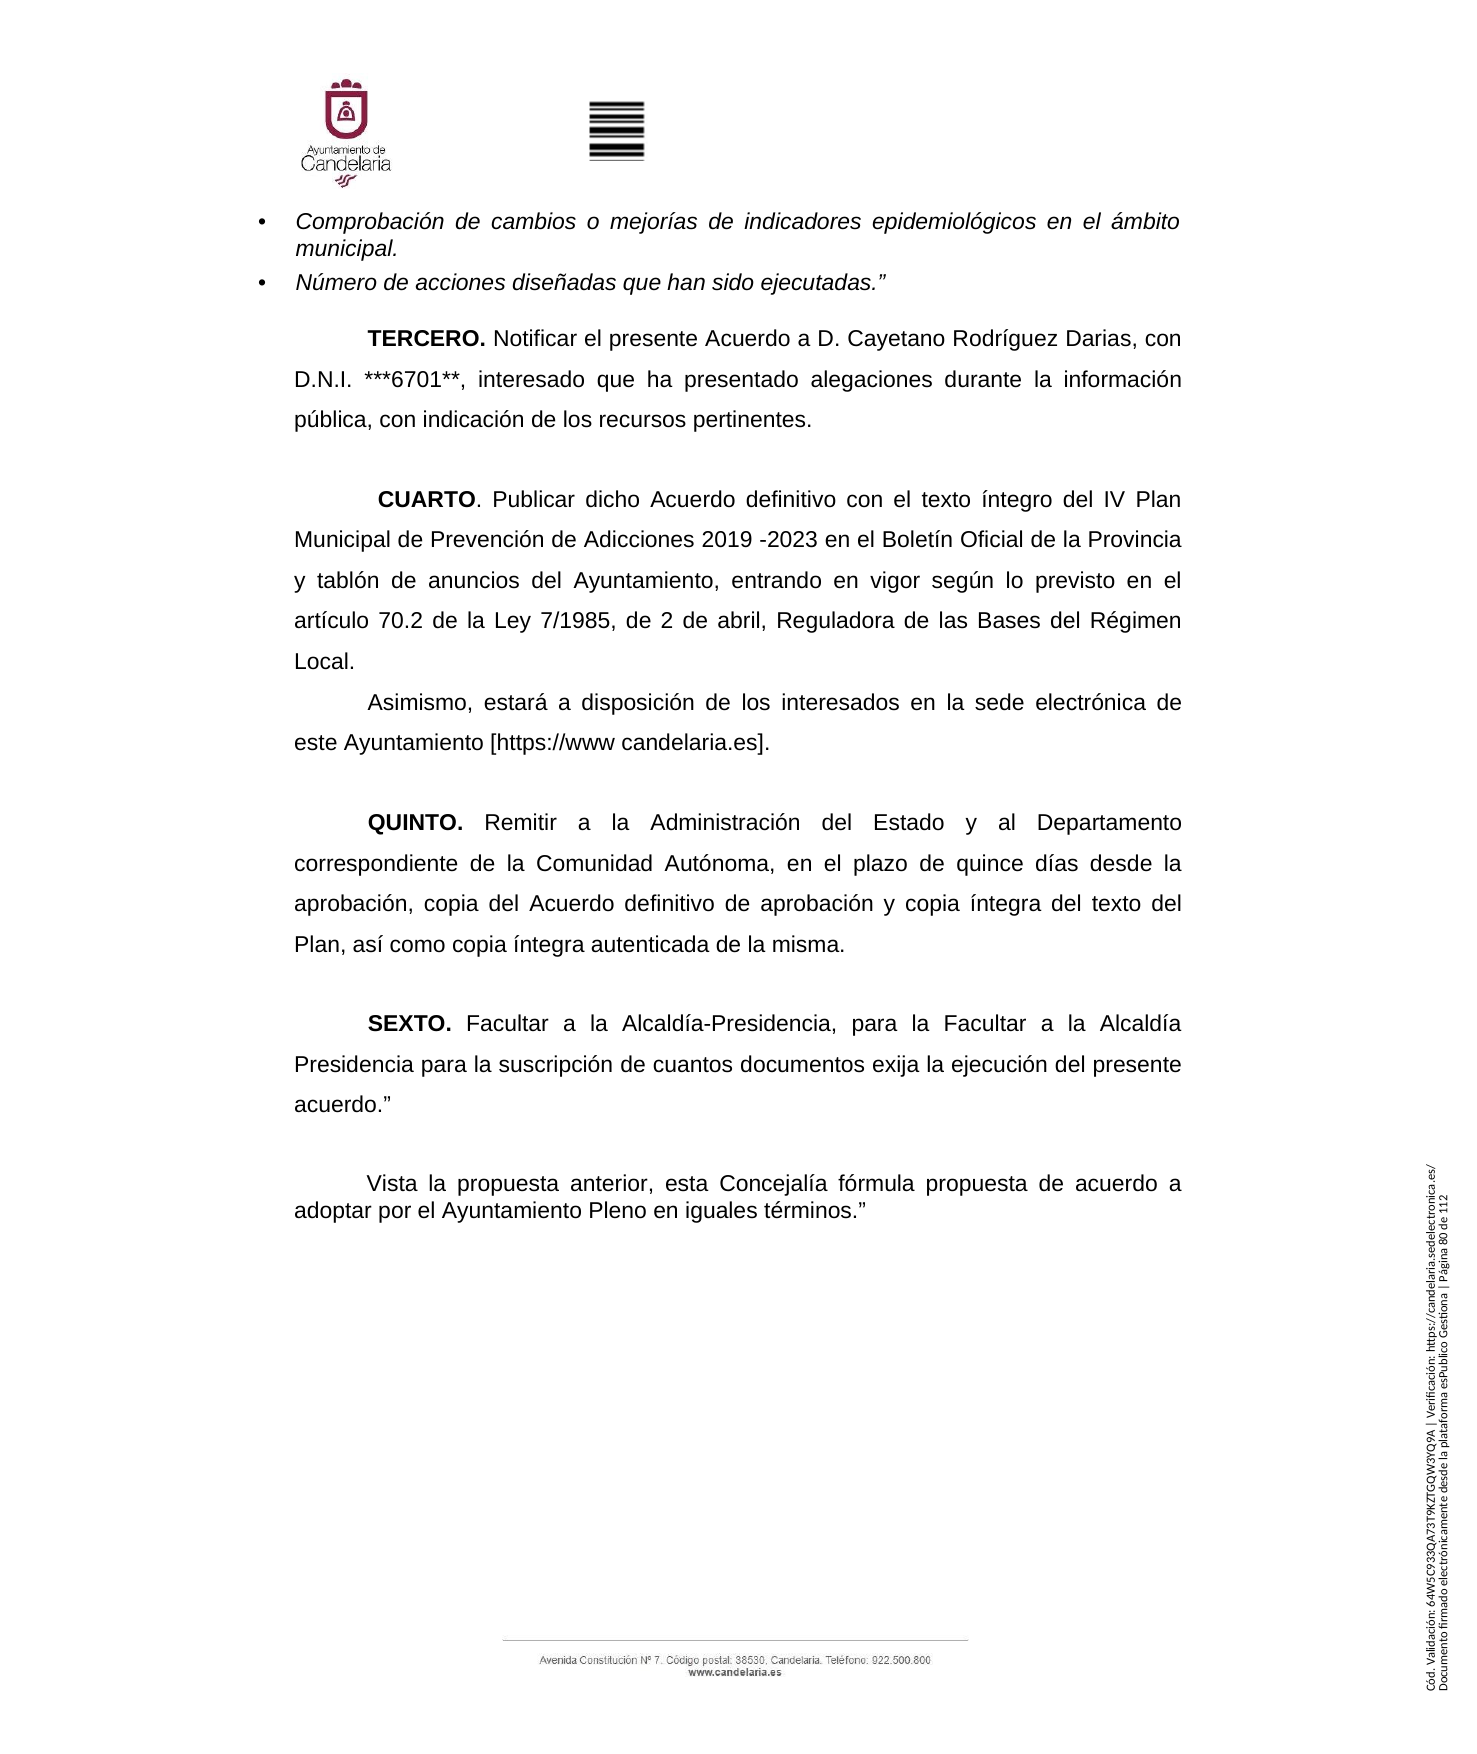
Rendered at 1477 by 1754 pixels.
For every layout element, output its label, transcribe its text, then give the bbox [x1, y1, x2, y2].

text CUARTO. Publicar dicho Acuerdo definitivo con el texto íntegro del IV Plan Municipal de Prevención de Adicciones 2019 -2023 en el Boletín Oficial de la Provincia y tablón de anuncios del Ayuntamiento, entrando en vigor según lo previsto en el artículo 70.2 de la Ley 7/1985, de 2 de abril, Reguladora de las Bases del Régimen Local. [294, 486, 1182, 674]
text QUINTO. Remitir a la Administración del Estado y al Departamento correspondiente de la Comunidad Autónoma, en el plazo de quince días desde la aprobación, copia del Acuerdo definitivo de aprobación y copia íntegra del texto del Plan, así como copia íntegra autenticada de la misma. [294, 809, 1182, 957]
text SEXTO. Facultar a la Alcaldía-Presidencia, para la Facultar a la Alcaldía Presidencia para la suscripción de cuantos documentos exija la ejecución del presente acuerdo.” [294, 1010, 1182, 1118]
text TERCERO. Notificar el presente Acuerdo a D. Cayetano Rodríguez Darias, con D.N.I. ***6701**, interesado que ha presentado alegaciones durante la información pública, con indicación de los recursos pertinentes. [294, 325, 1182, 433]
text Vista la propuesta anterior, esta Concejalía fórmula propuesta de acuerdo a adoptar por el Ayuntamiento Pleno en iguales términos.” [294, 1171, 1182, 1223]
text Asimismo, estará a disposición de los interesados en la sede electrónica de este Ayuntamiento [https://www candelaria.es]. [294, 689, 1182, 756]
list Comprobación de cambios o mejorías de indicadores epidemiológicos en el ámbito municipal. [258, 208, 1182, 262]
list Número de acciones diseñadas que han sido ejecutadas.” [258, 269, 1182, 296]
